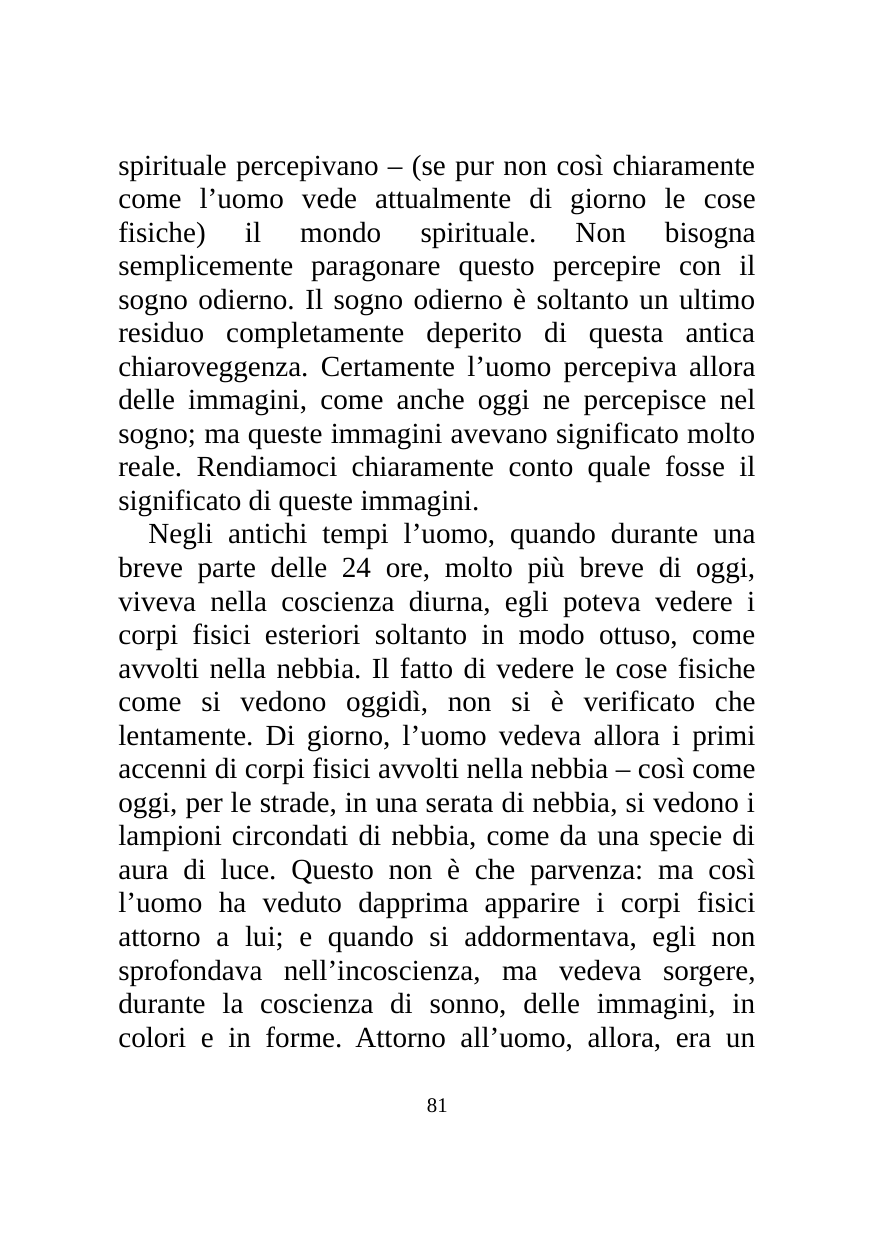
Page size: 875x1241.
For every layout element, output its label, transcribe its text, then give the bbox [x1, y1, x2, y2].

text Negli antichi tempi l’uomo, quando durante una breve parte delle 24 ore, molto più breve di oggi, viveva nella coscienza diurna, egli poteva vedere i corpi fisici esteriori soltanto in modo ottuso, come avvolti nella nebbia. Il fatto di vedere le cose fisiche come si vedono oggidì, non si è verificato che lentamente. Di giorno, l’uomo vedeva allora i primi accenni di corpi fisici avvolti nella nebbia – così come oggi, per le strade, in una serata di nebbia, si vedono i lampioni circondati di nebbia, come da una specie di aura di luce. Questo non è che parvenza: ma così l’uomo ha veduto dapprima apparire i corpi fisici attorno a lui; e quando si addormentava, egli non sprofondava nell’incoscienza, ma vedeva sorgere, durante la coscienza di sonno, delle immagini, in colori e in forme. Attorno all’uomo, allora, era un [118, 517, 756, 1053]
text spirituale percepivano – (se pur non così chiaramente come l’uomo vede attualmente di giorno le cose fisiche) il mondo spirituale. Non bisogna semplicemente paragonare questo percepire con il sogno odierno. Il sogno odierno è soltanto un ultimo residuo completamente deperito di questa antica chiaroveggenza. Certamente l’uomo percepiva allora delle immagini, come anche oggi ne percepisce nel sogno; ma queste immagini avevano significato molto reale. Rendiamoci chiaramente conto quale fosse il significato di queste immagini. [118, 148, 756, 517]
